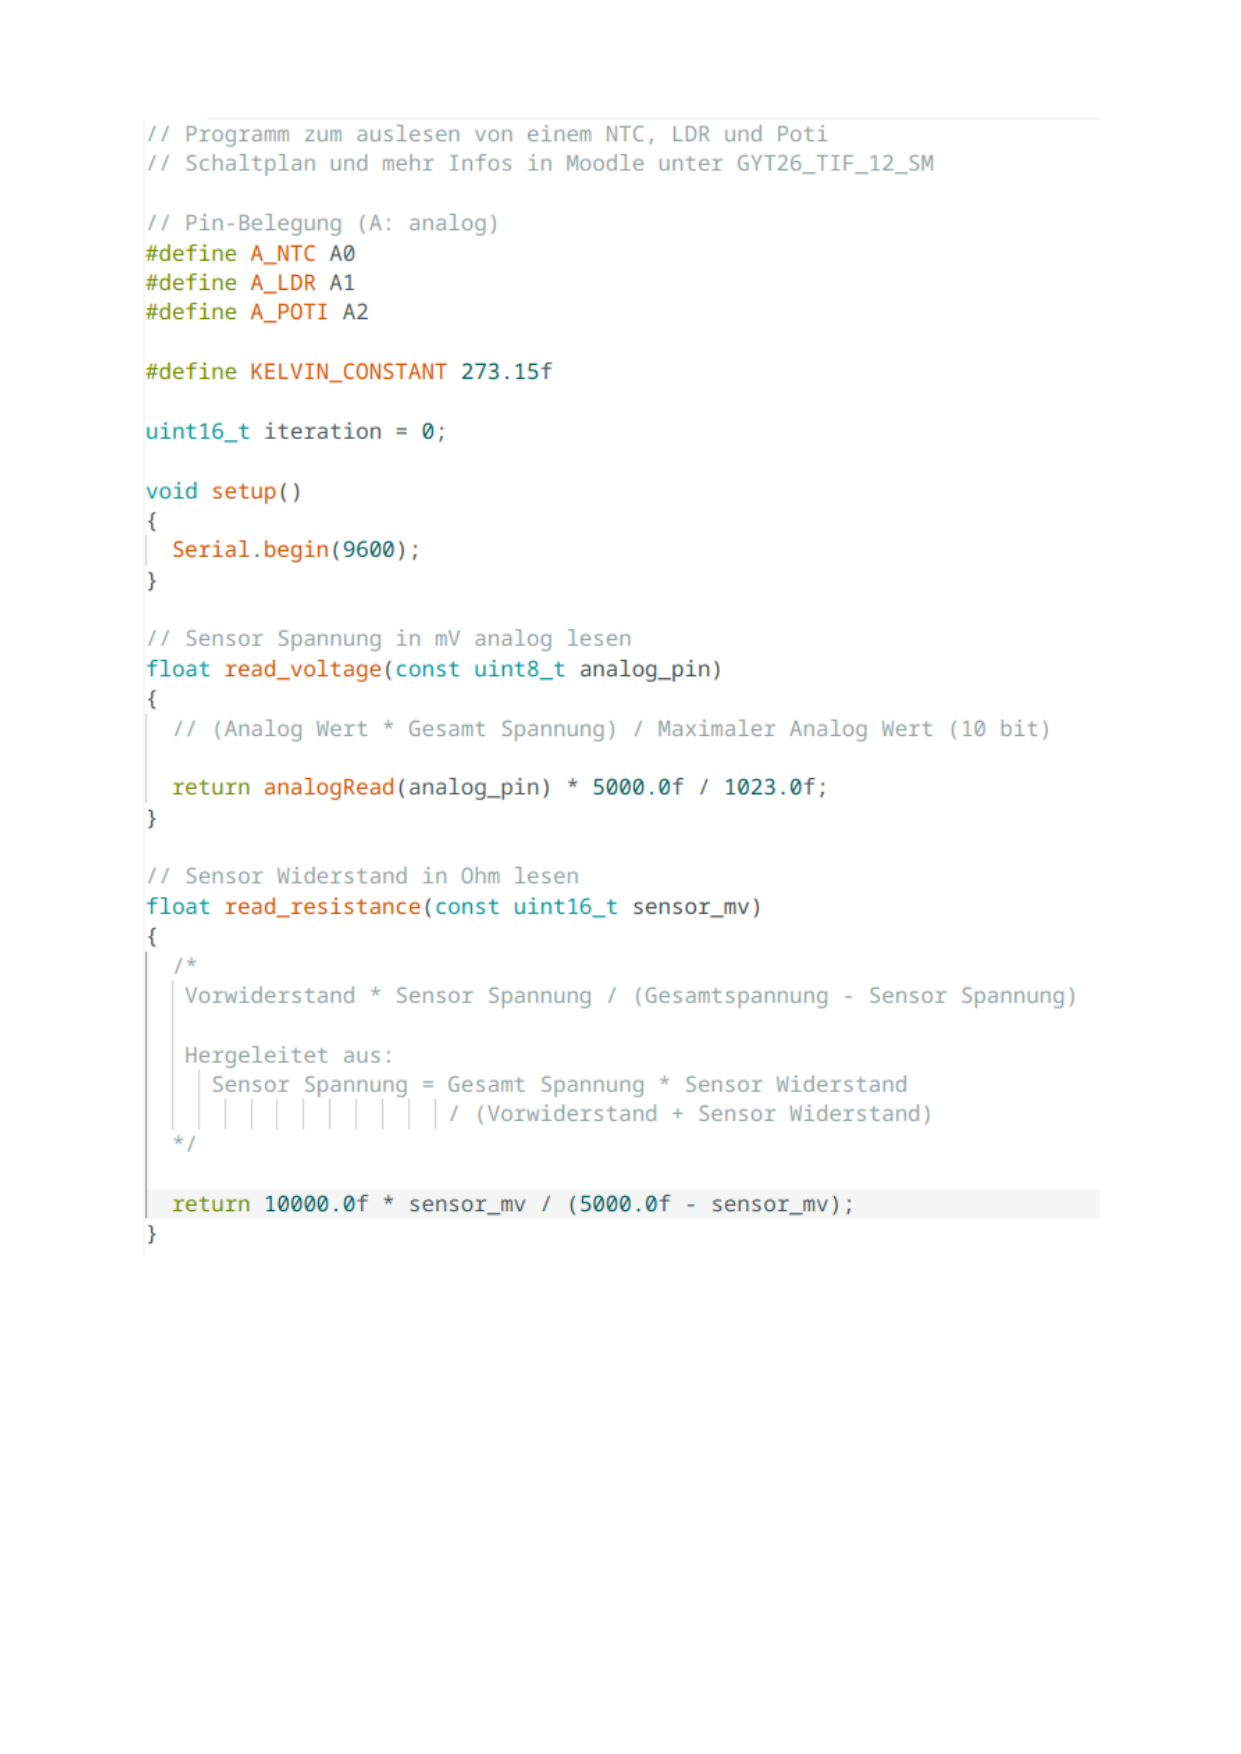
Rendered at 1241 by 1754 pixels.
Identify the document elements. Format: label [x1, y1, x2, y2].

picture [140, 118, 1100, 1256]
